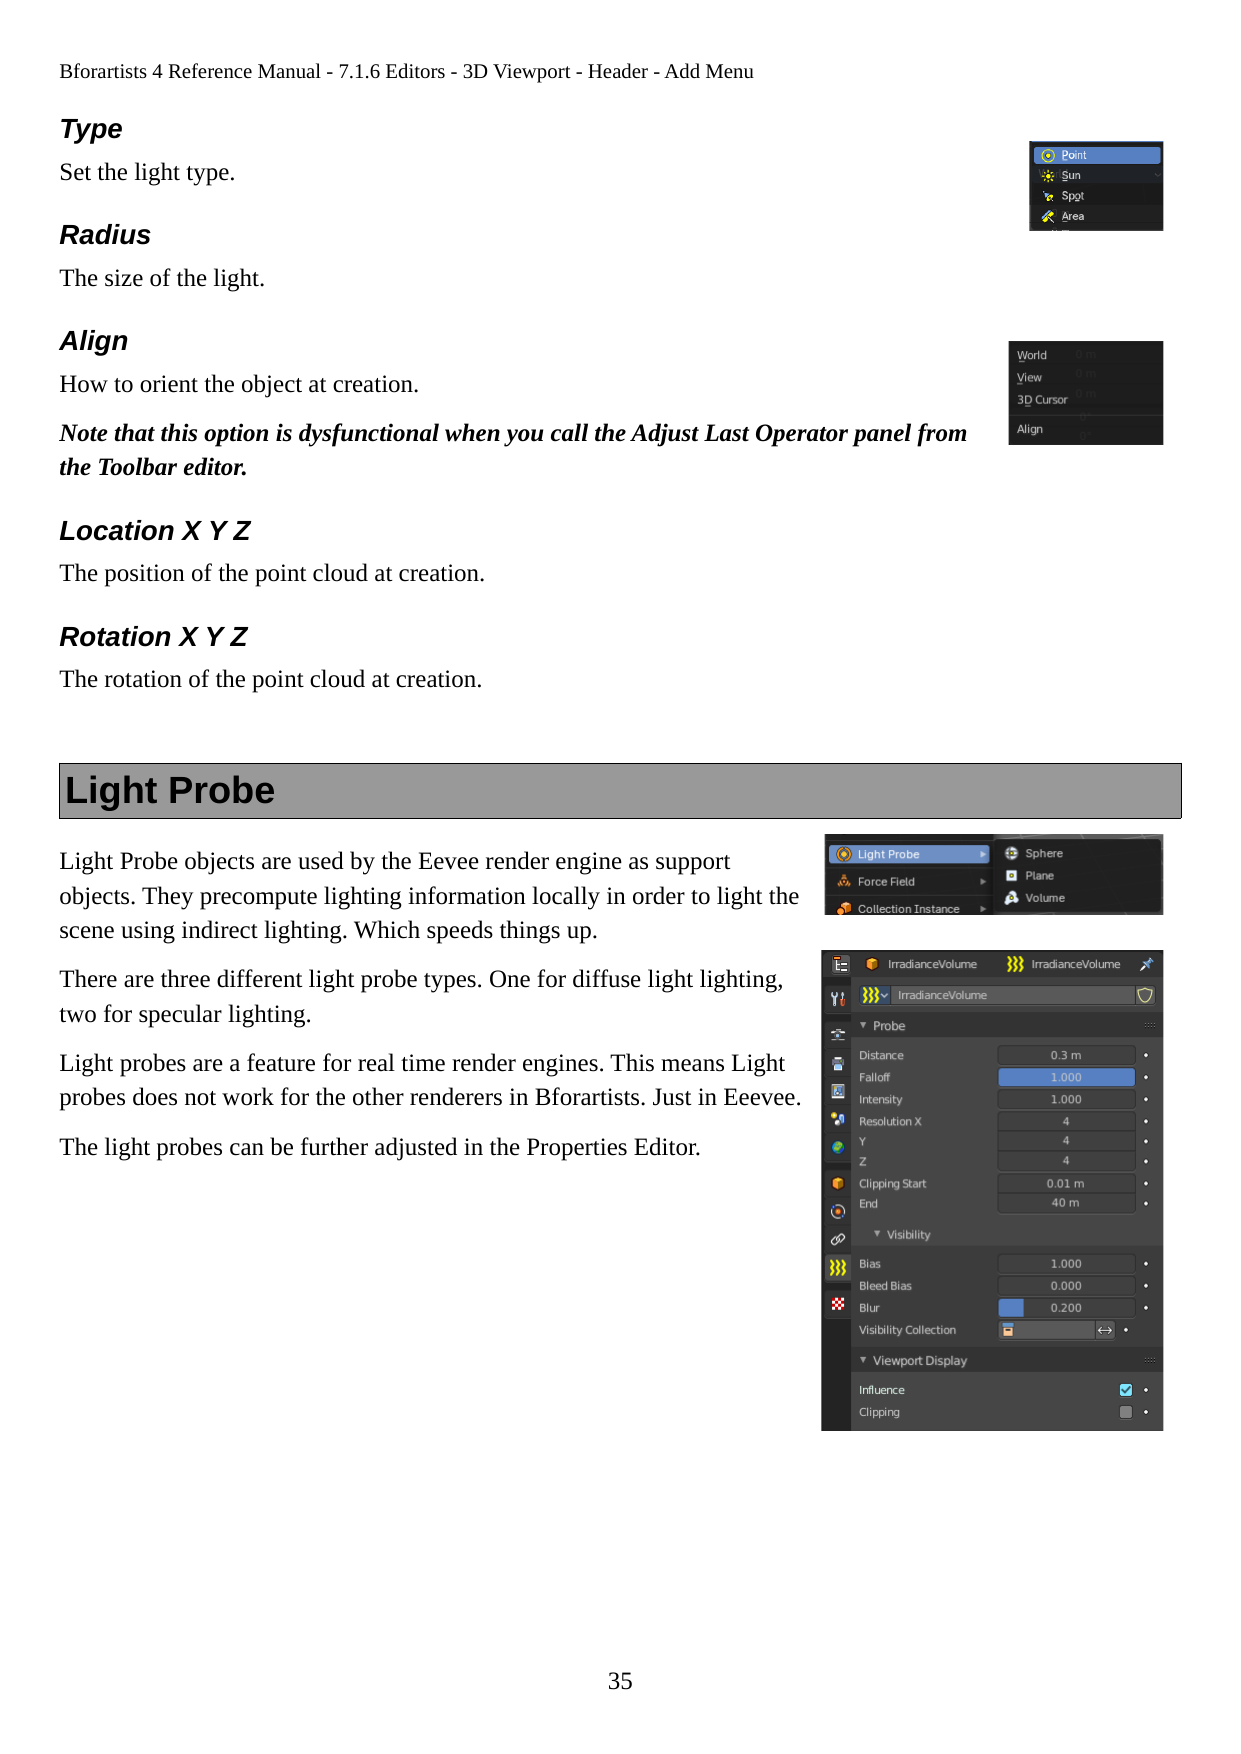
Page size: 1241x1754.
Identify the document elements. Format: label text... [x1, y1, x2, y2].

text Light probes are a feature for real time render engines. This means Light probes does not work for the other renderers in Bforartists. Just in Eeevee. [59, 1048, 821, 1111]
text [1164, 157, 1181, 186]
text Note that this option is dysfunctional when you call the Adjust Last Operator panel from the Toolbar editor. [59, 418, 1181, 481]
text Light Probe objects are used by the Eevee render engine as support objects. They precompute lighting information locally in order to light the scene using indirect lighting. Which speeds things up. [59, 846, 1181, 944]
subtitle Radius [59, 218, 1181, 250]
subtitle Rotation X Y Z [59, 620, 1181, 652]
text There are three different light probe types. One for diffuse light lighting, two for specular lighting. [59, 964, 821, 1028]
subtitle Location X Y Z [59, 514, 1181, 546]
text The light probes can be further adjusted in the Properties Editor. [59, 1132, 821, 1160]
table_header Light Probe [60, 764, 1181, 818]
text The size of the light. [59, 263, 1181, 292]
text The position of the point cloud at creation. [59, 558, 1181, 587]
text The rotation of the point cloud at creation. [59, 664, 1181, 693]
picture [1008, 341, 1164, 445]
subtitle Type [59, 113, 1181, 144]
picture [821, 950, 1164, 1431]
picture [1029, 141, 1164, 231]
text Set the light type. [59, 157, 1029, 186]
subtitle Align [59, 324, 1181, 356]
picture [824, 834, 1164, 915]
text How to orient the object at creation. [59, 369, 1008, 398]
